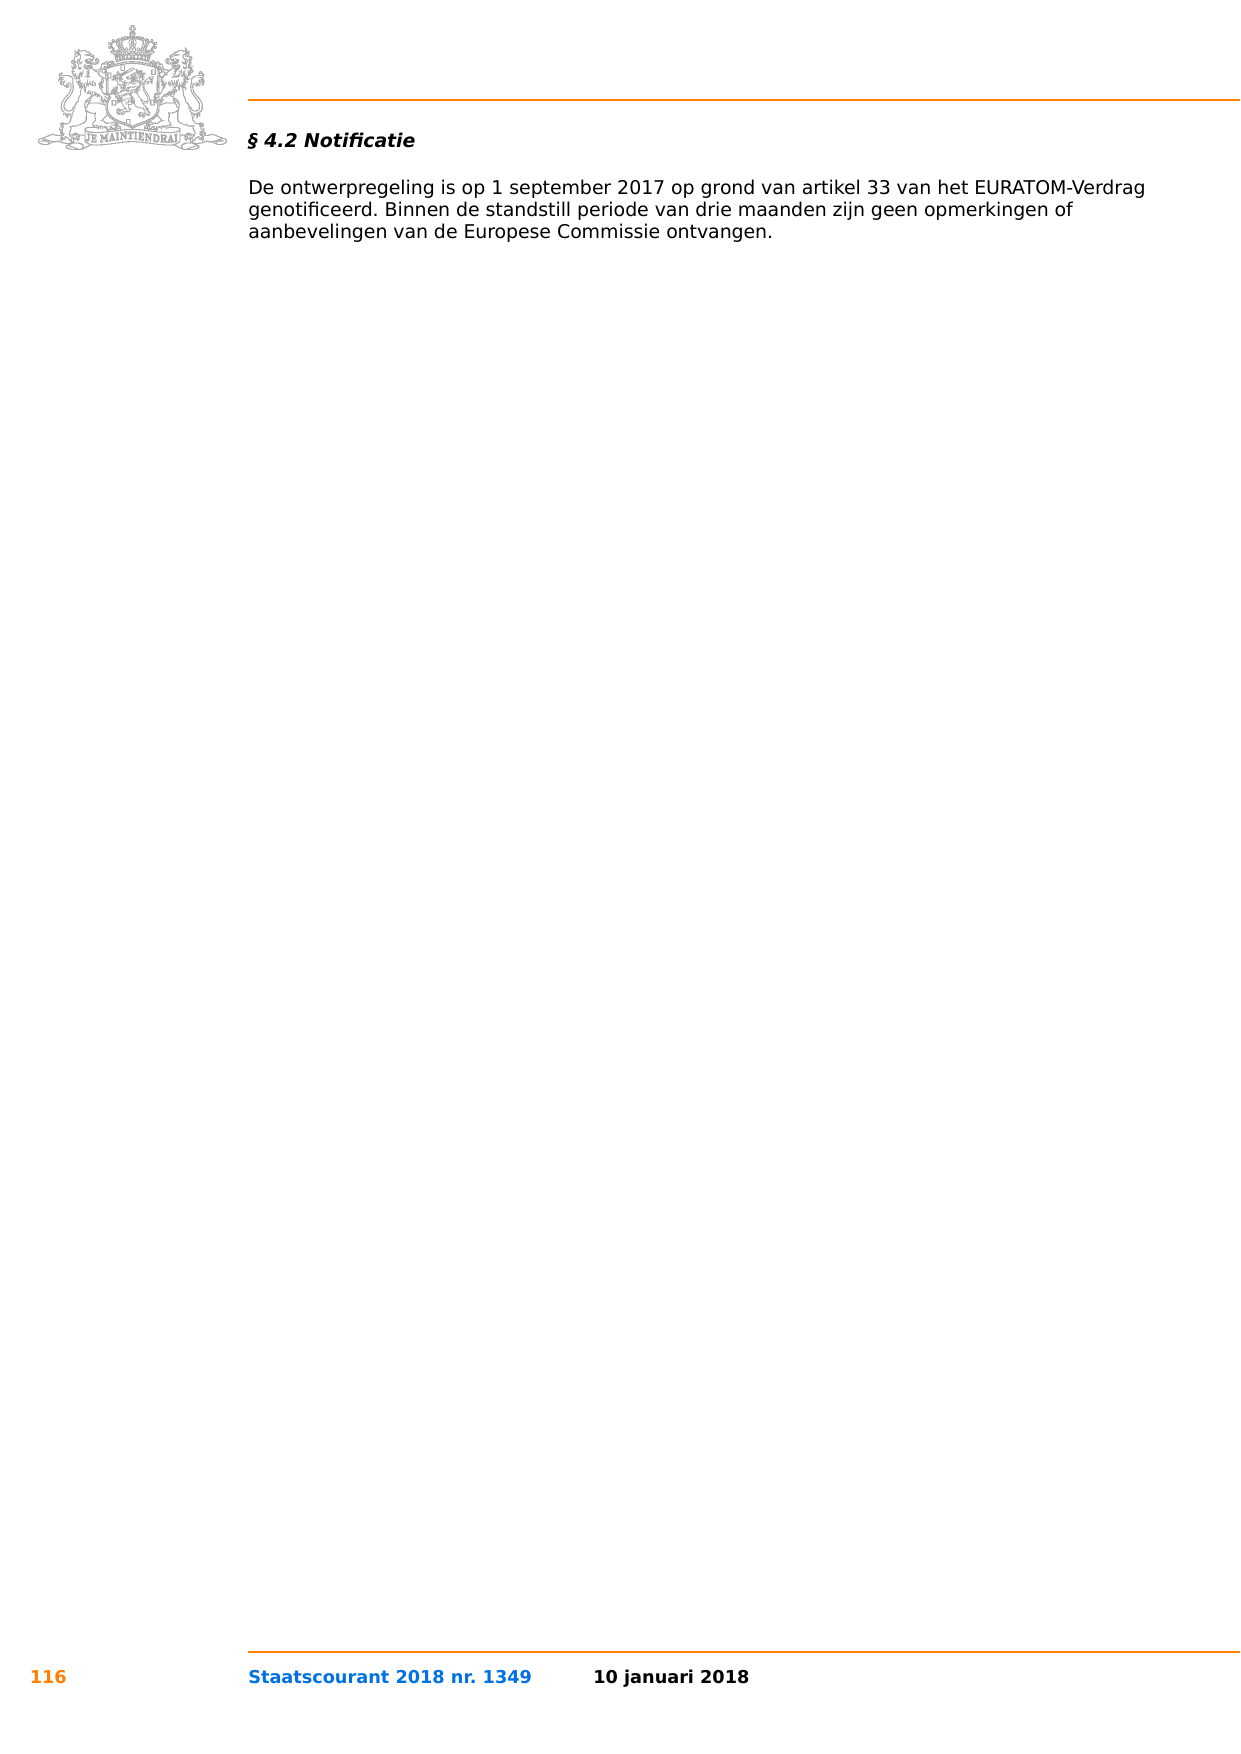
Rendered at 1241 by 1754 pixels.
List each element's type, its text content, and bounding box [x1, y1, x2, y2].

subtitle § 4.2 Notificatie [248, 130, 1163, 152]
text De ontwerpregeling is op 1 september 2017 op grond van artikel 33 van het EURATOM-Verdrag genotificeerd. Binnen de standstill periode van drie maanden zijn geen opmerkingen of aanbevelingen van de Europese Commissie ontvangen. [248, 177, 1163, 243]
picture [38, 25, 227, 150]
